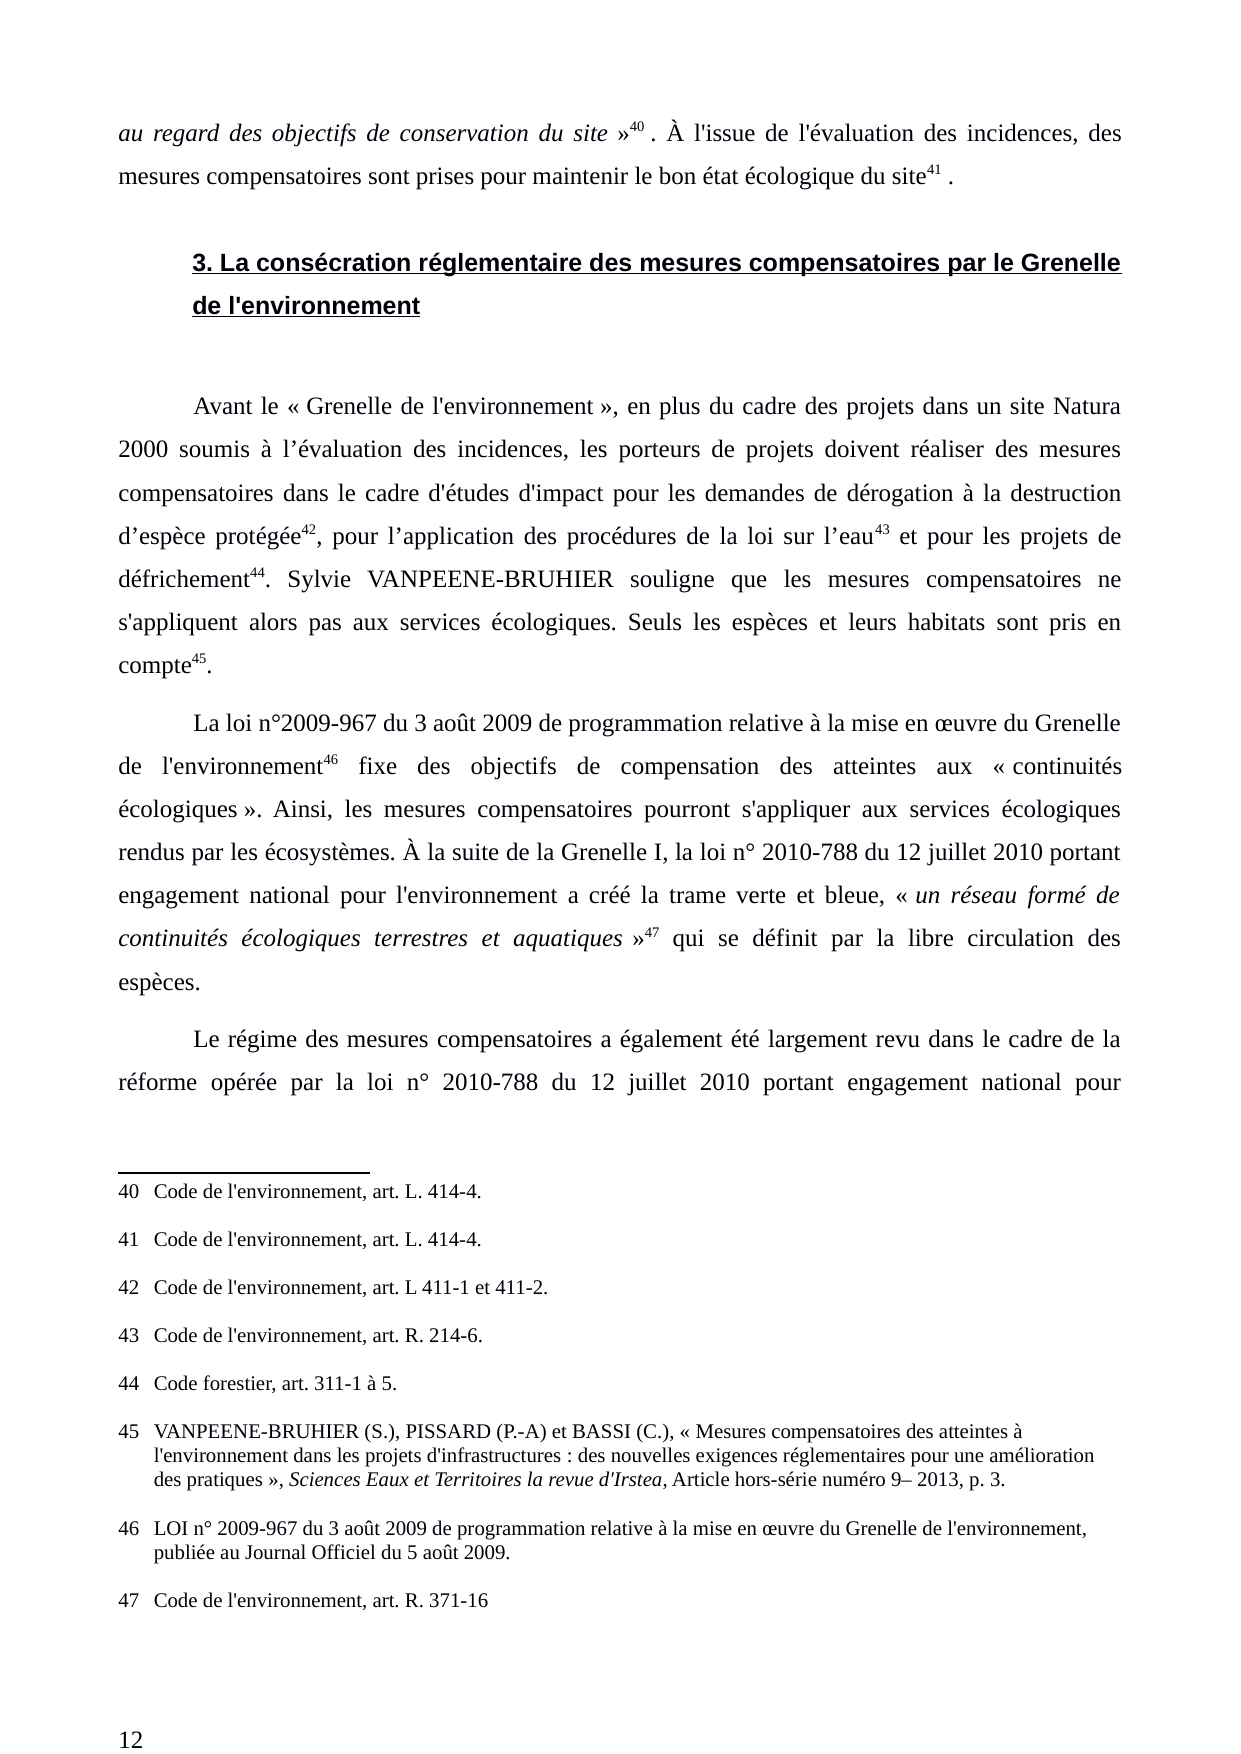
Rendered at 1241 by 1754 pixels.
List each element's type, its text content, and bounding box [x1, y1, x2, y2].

text Code de l'environnement, art. R. 214-6. [118, 1323, 1122, 1347]
text La loi n°2009-967 du 3 août 2009 de programmation relative à la mise en œuvre du Grenelle de l'environnement fixe des objectifs de compensation des atteintes aux « continuités écologiques ». Ainsi, les mesures compensatoires pourront s'appliquer aux services écologiques rendus par les écosystèmes. À la suite de la Grenelle I, la loi n° 2010-788 du 12 juillet 2010 portant engagement national pour l'environnement a créé la trame verte et bleue, « un réseau formé de continuités écologiques terrestres et aquatiques » qui se définit par la libre circulation des espèces. [118, 708, 1122, 995]
text Code forestier, art. 311-1 à 5. [118, 1371, 1122, 1395]
text Code de l'environnement, art. R. 371-16 [118, 1588, 1122, 1612]
text Le régime des mesures compensatoires a également été largement revu dans le cadre de la réforme opérée par la loi n° 2010-788 du 12 juillet 2010 portant engagement national pour [118, 1024, 1122, 1096]
text Code de l'environnement, art. L. 414-4. [118, 1227, 1122, 1251]
text 3. La consécration réglementaire des mesures compensatoires par le Grenelle [192, 247, 1122, 273]
text VANPEENE-BRUHIER (S.), PISSARD (P.-A) et BASSI (C.), « Mesures compensatoires des atteintes à l'environnement dans les projets d'infrastructures : des nouvelles exigences réglementaires pour une amélioration des pratiques », Sciences Eaux et Territoires la revue d'Irstea, Article hors-série numéro 9– 2013, p. 3. [118, 1419, 1122, 1491]
text Code de l'environnement, art. L 411-1 et 411-2. [118, 1275, 1122, 1299]
text Code de l'environnement, art. L. 414-4. [118, 1179, 1122, 1203]
text de l'environnement [192, 274, 1122, 319]
text Avant le « Grenelle de l'environnement », en plus du cadre des projets dans un site Natura 2000 soumis à l’évaluation des incidences, les porteurs de projets doivent réaliser des mesures compensatoires dans le cadre d'études d'impact pour les demandes de dérogation à la destruction d’espèce protégée, pour l’application des procédures de la loi sur l’eau et pour les projets de défrichement. Sylvie VANPEENE-BRUHIER souligne que les mesures compensatoires ne s'appliquent alors pas aux services écologiques. Seuls les espèces et leurs habitats sont pris en compte. [118, 391, 1122, 679]
text LOI n° 2009-967 du 3 août 2009 de programmation relative à la mise en œuvre du Grenelle de l'environnement, publiée au Journal Officiel du 5 août 2009. [118, 1516, 1122, 1564]
text au regard des objectifs de conservation du site » . À l'issue de l'évaluation des incidences, des mesures compensatoires sont prises pour maintenir le bon état écologique du site . [118, 118, 1122, 190]
